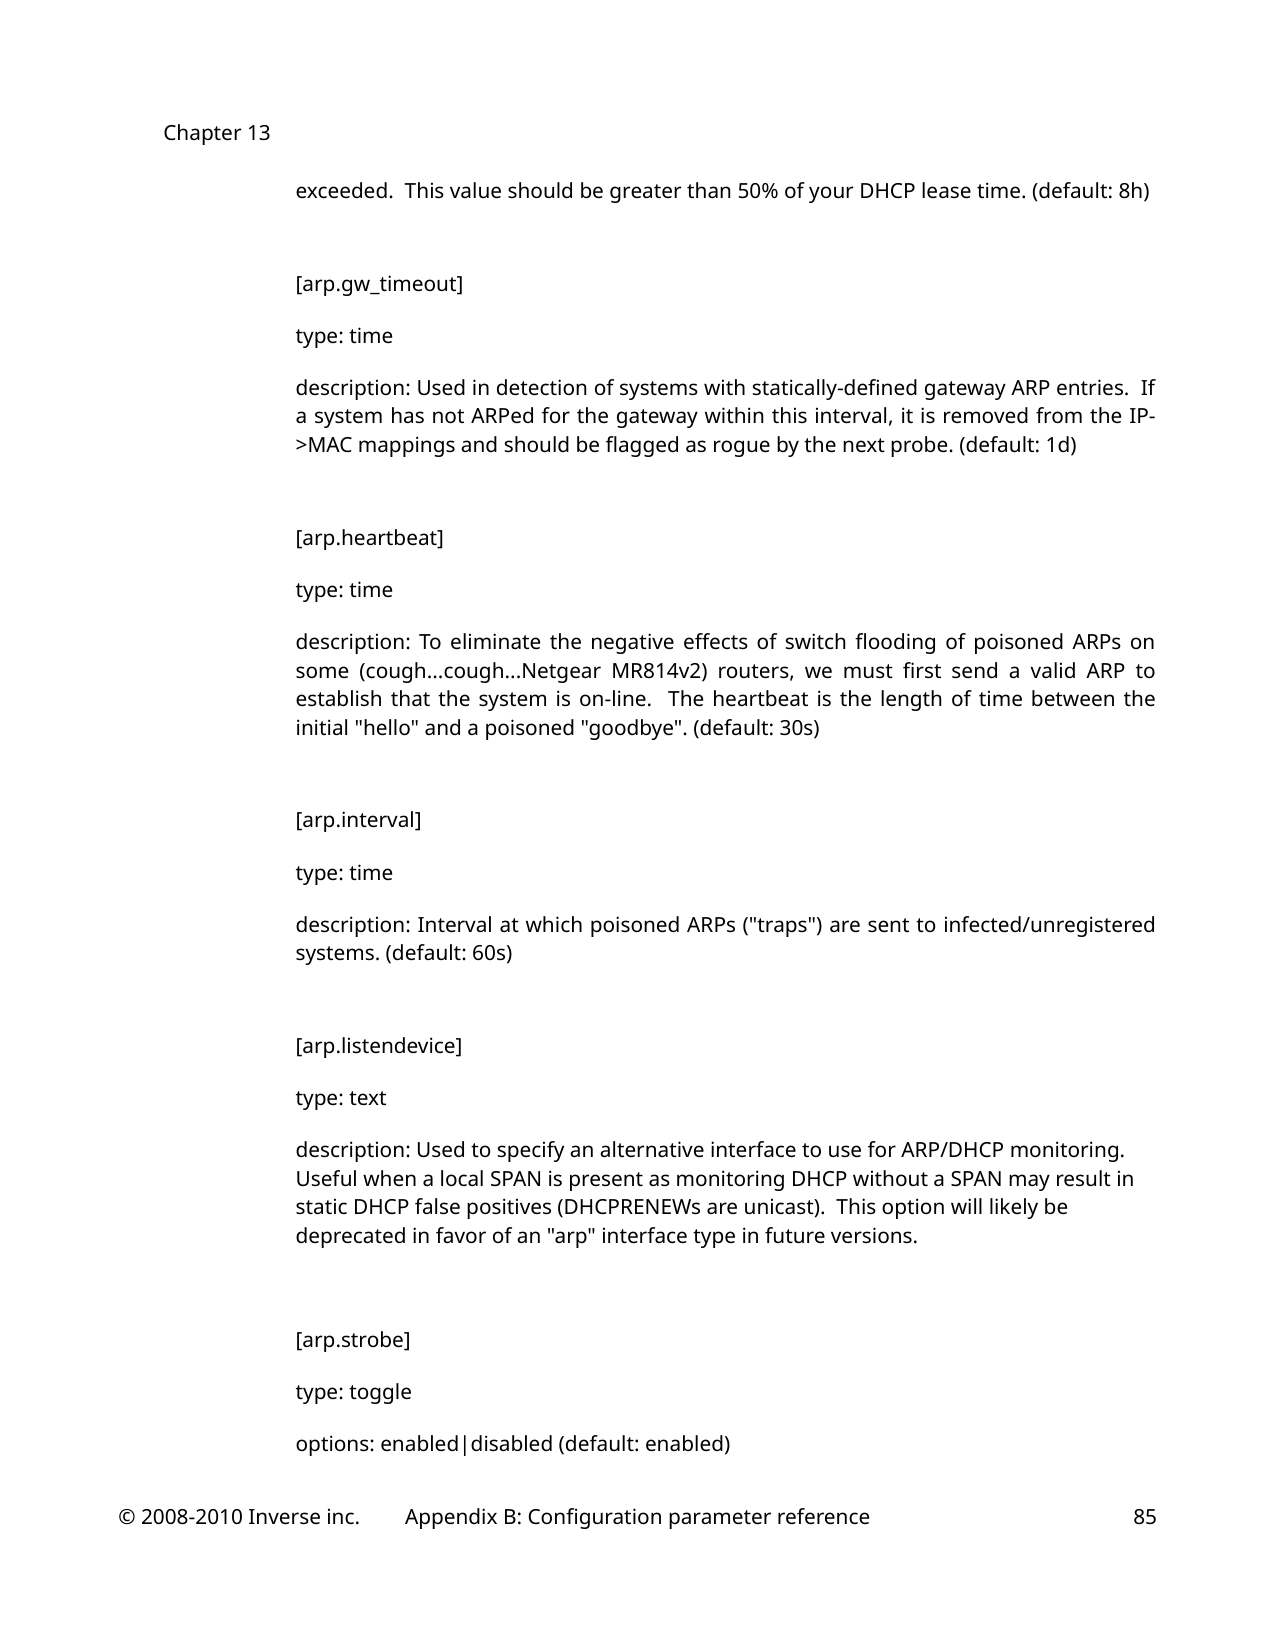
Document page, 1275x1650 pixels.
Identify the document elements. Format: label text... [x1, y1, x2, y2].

text [arp.gw_timeout] [295, 269, 1157, 297]
text type: time [295, 575, 1157, 604]
text type: time [295, 321, 1157, 349]
text exceeded. This value should be greater than 50% of your DHCP lease time. (default: 8h) [295, 176, 1157, 204]
text [arp.strobe] [295, 1325, 1157, 1353]
text options: enabled|disabled (default: enabled) [295, 1429, 1157, 1457]
text [arp.listendevice] [295, 1031, 1157, 1060]
text description: Used to specify an alternative interface to use for ARP/DHCP monitoring. Useful when a local SPAN is present as monitoring DHCP without a SPAN may result in static DHCP false positives (DHCPRENEWs are unicast). This option will likely be deprecated in favor of an "arp" interface type in future versions. [295, 1135, 1157, 1249]
text type: toggle [295, 1377, 1157, 1405]
text type: time [295, 858, 1157, 886]
text [arp.heartbeat] [295, 523, 1157, 552]
text description: To eliminate the negative effects of switch flooding of poisoned ARPs on some (cough...cough...Netgear MR814v2) routers, we must first send a valid ARP to establish that the system is on-line. The heartbeat is the length of time between the initial "hello" and a poisoned "goodbye". (default: 30s) [295, 627, 1157, 741]
text description: Used in detection of systems with statically-defined gateway ARP entries. If a system has not ARPed for the gateway within this interval, it is removed from the IP->MAC mappings and should be flagged as rogue by the next probe. (default: 1d) [295, 373, 1157, 458]
text [arp.interval] [295, 806, 1157, 834]
text description: Interval at which poisoned ARPs ("traps") are sent to infected/unregistered systems. (default: 60s) [295, 910, 1157, 967]
text type: text [295, 1083, 1157, 1112]
